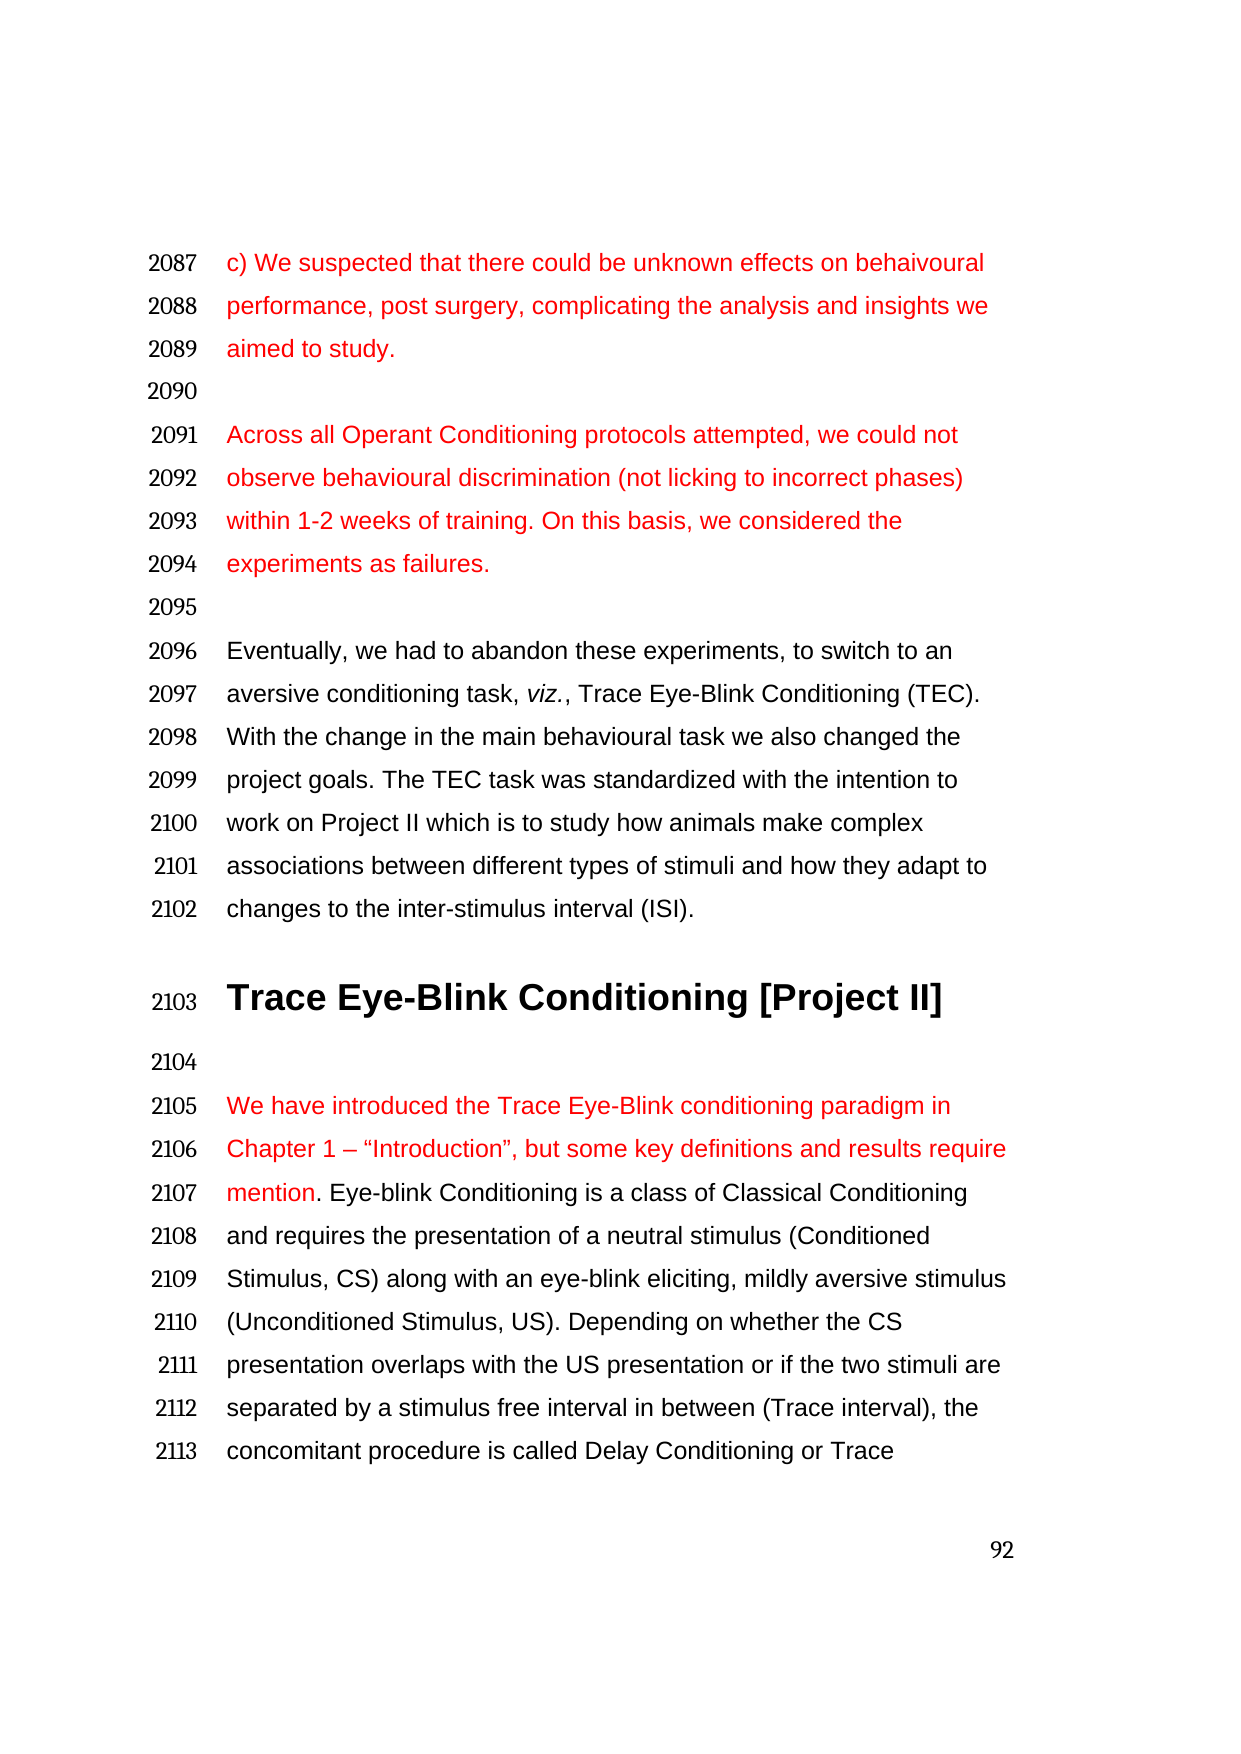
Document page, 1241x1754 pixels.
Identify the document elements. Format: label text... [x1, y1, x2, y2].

text Eventually, we had to abandon these experiments, to switch to an aversive conditioning task, viz., Trace Eye-Blink Conditioning (TEC). With the change in the main behavioural task we also changed the project goals. The TEC task was standardized with the intention to work on Project II which is to study how animals make complex associations between different types of stimuli and how they adapt to changes to the inter-stimulus interval (ISI). [226, 636, 1014, 923]
subtitle Trace Eye-Blink Conditioning [Project II] [226, 975, 1014, 1018]
text Across all Operant Conditioning protocols attempted, we could not observe behavioural discrimination (not licking to incorrect phases) within 1-2 weeks of training. On this basis, we considered the experiments as failures. [226, 420, 1014, 578]
text c) We suspected that there could be unknown effects on behaivoural performance, post surgery, complicating the analysis and insights we aimed to study. [226, 248, 1014, 363]
text We have introduced the Trace Eye-Blink conditioning paradigm in Chapter 1 – “Introduction”, but some key definitions and results require mention. Eye-blink Conditioning is a class of Classical Conditioning and requires the presentation of a neutral stimulus (Conditioned Stimulus, CS) along with an eye-blink eliciting, mildly aversive stimulus (Unconditioned Stimulus, US). Depending on whether the CS presentation overlaps with the US presentation or if the two stimuli are separated by a stimulus free interval in between (Trace interval), the concomitant procedure is called Delay Conditioning or Trace [226, 1091, 1014, 1465]
